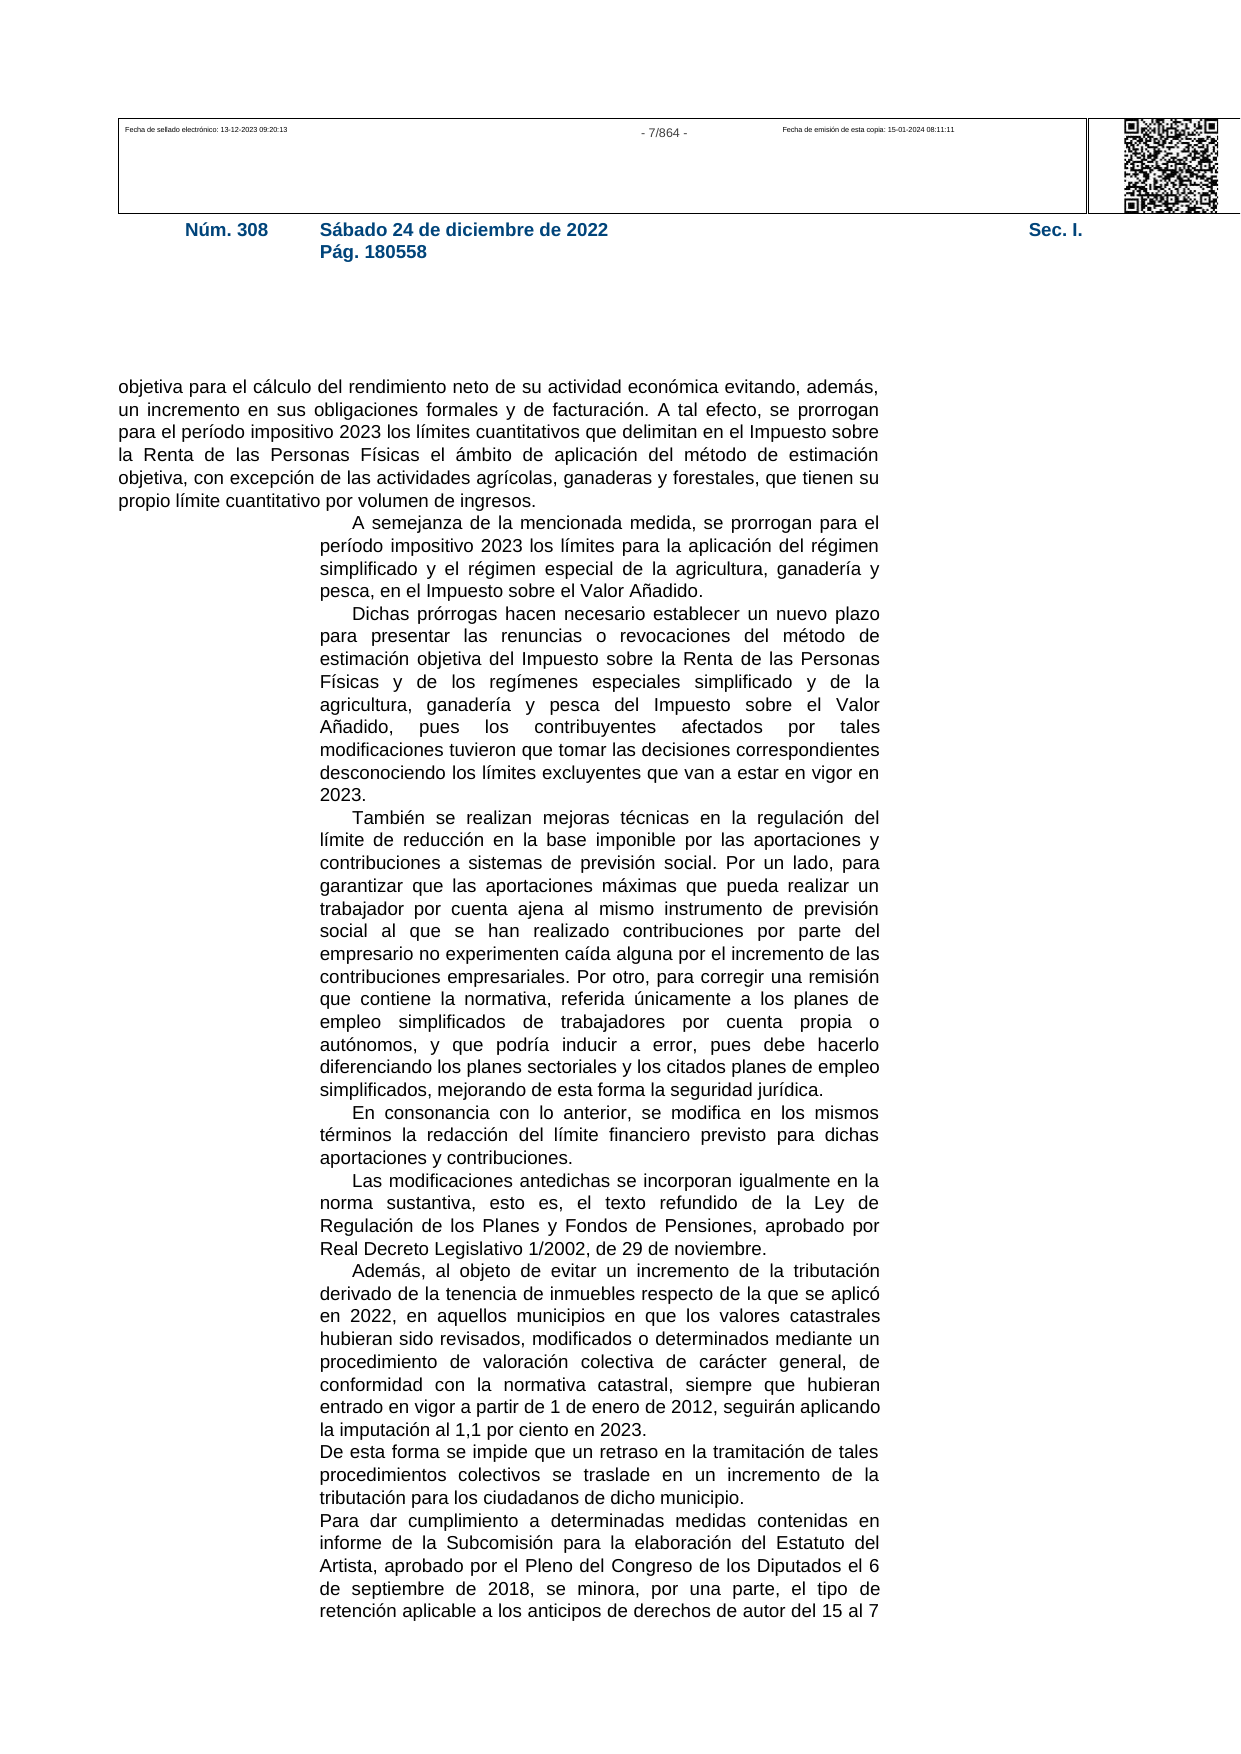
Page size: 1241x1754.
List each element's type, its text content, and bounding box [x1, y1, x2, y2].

table_cell Fecha de sellado electrónico: 13-12-2023 09:20:13 - 7/864 - Fecha de emisión de esta copia: 15-01-2024 08:11:11 [119, 119, 1086, 213]
text De esta forma se impide que un retraso en la tramitación de tales procedimientos colectivos se traslade en un incremento de la tributación para los ciudadanos de dicho municipio. [319, 1441, 880, 1508]
text objetiva para el cálculo del rendimiento neto de su actividad económica evitando, además, un incremento en sus obligaciones formales y de facturación. A tal efecto, se prorrogan para el período impositivo 2023 los límites cuantitativos que delimitan en el Impuesto sobre la Renta de las Personas Físicas el ámbito de aplicación del método de estimación objetiva, con excepción de las actividades agrícolas, ganaderas y forestales, que tienen su propio límite cuantitativo por volumen de ingresos. [118, 376, 880, 511]
text Dichas prórrogas hacen necesario establecer un nuevo plazo para presentar las renuncias o revocaciones del método de estimación objetiva del Impuesto sobre la Renta de las Personas Físicas y de los regímenes especiales simplificado y de la agricultura, ganadería y pesca del Impuesto sobre el Valor Añadido, pues los contribuyentes afectados por tales modificaciones tuvieron que tomar las decisiones correspondientes desconociendo los límites excluyentes que van a estar en vigor en 2023. [319, 603, 880, 806]
text Para dar cumplimiento a determinadas medidas contenidas en informe de la Subcomisión para la elaboración del Estatuto del Artista, aprobado por el Pleno del Congreso de los Diputados el 6 de septiembre de 2018, se minora, por una parte, el tipo de retención aplicable a los anticipos de derechos de autor del 15 al 7 [319, 1509, 880, 1622]
text A semejanza de la mencionada medida, se prorrogan para el período impositivo 2023 los límites para la aplicación del régimen simplificado y el régimen especial de la agricultura, ganadería y pesca, en el Impuesto sobre el Valor Añadido. [319, 512, 879, 602]
text También se realizan mejoras técnicas en la regulación del límite de reducción en la base imponible por las aportaciones y contribuciones a sistemas de previsión social. Por un lado, para garantizar que las aportaciones máximas que pueda realizar un trabajador por cuenta ajena al mismo instrumento de previsión social al que se han realizado contribuciones por parte del empresario no experimenten caída alguna por el incremento de las contribuciones empresariales. Por otro, para corregir una remisión que contiene la normativa, referida únicamente a los planes de empleo simplificados de trabajadores por cuenta propia o autónomos, y que podría inducir a error, pues debe hacerlo diferenciando los planes sectoriales y los citados planes de empleo simplificados, mejorando de esta forma la seguridad jurídica. [319, 807, 879, 1100]
text Núm. 308 Sábado 24 de diciembre de 2022 Sec. I. Pág. 180558 [185, 219, 1122, 262]
table_header [1219, 119, 1240, 213]
text En consonancia con lo anterior, se modifica en los mismos términos la redacción del límite financiero previsto para dichas aportaciones y contribuciones. [319, 1101, 879, 1168]
text Las modificaciones antedichas se incorporan igualmente en la norma sustantiva, esto es, el texto refundido de la Ley de Regulación de los Planes y Fondos de Pensiones, aprobado por Real Decreto Legislativo 1/2002, de 29 de noviembre. [319, 1169, 879, 1259]
table_header [1089, 119, 1124, 213]
text Además, al objeto de evitar un incremento de la tributación derivado de la tenencia de inmuebles respecto de la que se aplicó en 2022, en aquellos municipios en que los valores catastrales hubieran sido revisados, modificados o determinados mediante un procedimiento de valoración colectiva de carácter general, de conformidad con la normativa catastral, siempre que hubieran entrado en vigor a partir de 1 de enero de 2012, seguirán aplicando la imputación al 1,1 por ciento en 2023. [319, 1260, 880, 1440]
